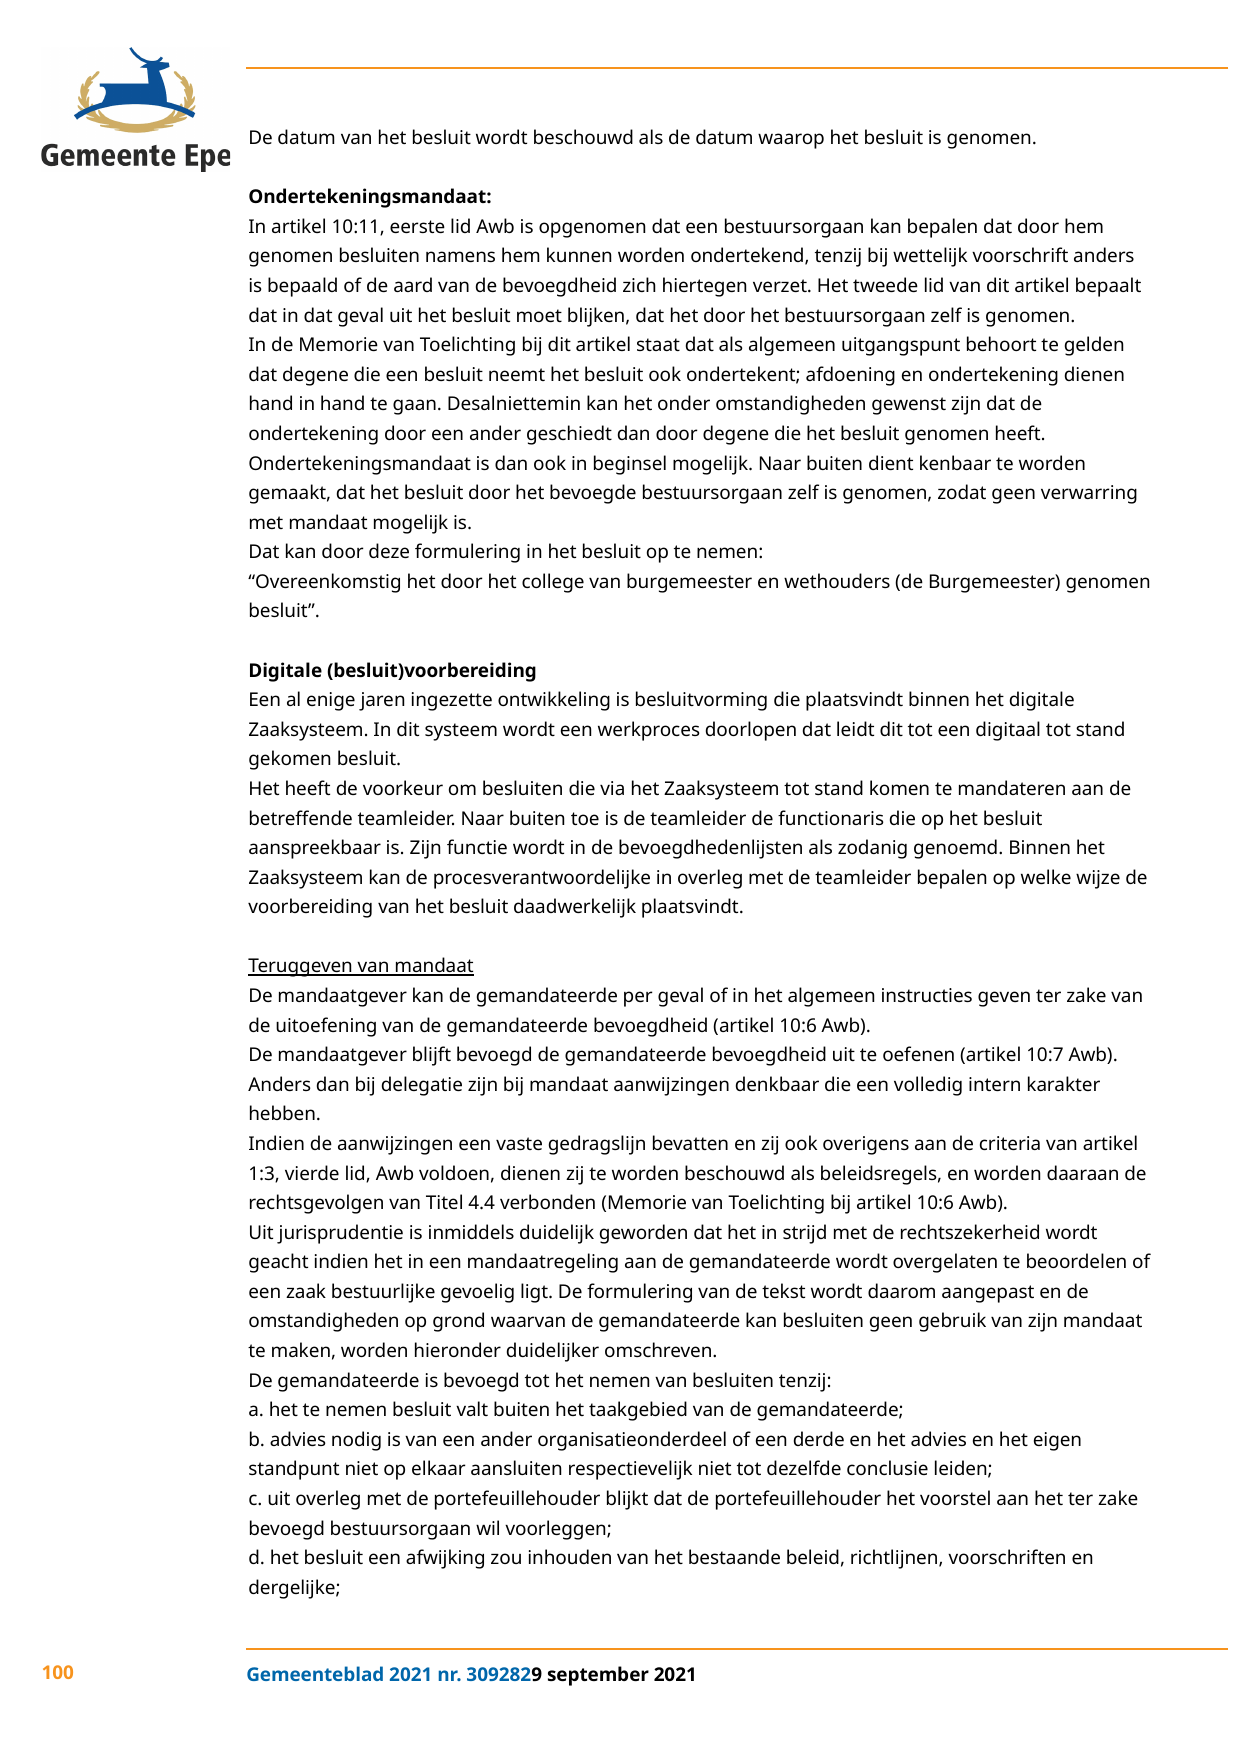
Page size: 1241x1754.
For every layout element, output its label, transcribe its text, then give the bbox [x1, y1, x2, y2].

text De datum van het besluit wordt beschouwd als de datum waarop het besluit is genomen. [248, 124, 1152, 150]
text De mandaatgever kan de gemandateerde per geval of in het algemeen instructies geven ter zake van de uitoefening van de gemandateerde bevoegdheid (artikel 10:6 Awb). [248, 982, 1152, 1038]
text Een al enige jaren ingezette ontwikkeling is besluitvorming die plaatsvindt binnen het digitale Zaaksysteem. In dit systeem wordt een werkproces doorlopen dat leidt dit tot een digitaal tot stand gekomen besluit. [248, 686, 1152, 771]
text a. het te nemen besluit valt buiten het taakgebied van de gemandateerde; [248, 1396, 1152, 1422]
text d. het besluit een afwijking zou inhouden van het bestaande beleid, richtlijnen, voorschriften en dergelijke; [248, 1544, 1152, 1600]
picture [41, 47, 231, 172]
text b. advies nodig is van een ander organisatieonderdeel of een derde en het advies en het eigen standpunt niet op elkaar aansluiten respectievelijk niet tot dezelfde conclusie leiden; [248, 1426, 1152, 1481]
text c. uit overleg met de portefeuillehouder blijkt dat de portefeuillehouder het voorstel aan het ter zake bevoegd bestuursorgaan wil voorleggen; [248, 1485, 1152, 1541]
text Digitale (besluit)voorbereiding [248, 657, 1152, 683]
text Dat kan door deze formulering in het besluit op te nemen: [248, 538, 1152, 564]
text In artikel 10:11, eerste lid Awb is opgenomen dat een bestuursorgaan kan bepalen dat door hem genomen besluiten namens hem kunnen worden ondertekend, tenzij bij wettelijk voorschrift anders is bepaald of de aard van de bevoegdheid zich hiertegen verzet. Het tweede lid van dit artikel bepaalt dat in dat geval uit het besluit moet blijken, dat het door het bestuursorgaan zelf is genomen. [248, 213, 1152, 328]
text Indien de aanwijzingen een vaste gedragslijn bevatten en zij ook overigens aan de criteria van artikel 1:3, vierde lid, Awb voldoen, dienen zij te worden beschouwd als beleidsregels, en worden daaraan de rechtsgevolgen van Titel 4.4 verbonden (Memorie van Toelichting bij artikel 10:6 Awb). [248, 1130, 1152, 1215]
text Uit jurisprudentie is inmiddels duidelijk geworden dat het in strijd met de rechtszekerheid wordt geacht indien het in een mandaatregeling aan de gemandateerde wordt overgelaten te beoordelen of een zaak bestuurlijke gevoelig ligt. De formulering van de tekst wordt daarom aangepast en de omstandigheden op grond waarvan de gemandateerde kan besluiten geen gebruik van zijn mandaat te maken, worden hieronder duidelijker omschreven. [248, 1219, 1152, 1363]
text De mandaatgever blijft bevoegd de gemandateerde bevoegdheid uit te oefenen (artikel 10:7 Awb). [248, 1041, 1152, 1067]
text Ondertekeningsmandaat: [248, 183, 1152, 209]
text Het heeft de voorkeur om besluiten die via het Zaaksysteem tot stand komen te mandateren aan de betreffende teamleider. Naar buiten toe is de teamleider de functionaris die op het besluit aanspreekbaar is. Zijn functie wordt in de bevoegdhedenlijsten als zodanig genoemd. Binnen het Zaaksysteem kan de procesverantwoordelijke in overleg met de teamleider bepalen op welke wijze de voorbereiding van het besluit daadwerkelijk plaatsvindt. [248, 775, 1152, 919]
text Anders dan bij delegatie zijn bij mandaat aanwijzingen denkbaar die een volledig intern karakter hebben. [248, 1071, 1152, 1126]
text Teruggeven van mandaat [248, 953, 1152, 978]
text In de Memorie van Toelichting bij dit artikel staat dat als algemeen uitgangspunt behoort te gelden dat degene die een besluit neemt het besluit ook ondertekent; afdoening en ondertekening dienen hand in hand te gaan. Desalniettemin kan het onder omstandigheden gewenst zijn dat de ondertekening door een ander geschiedt dan door degene die het besluit genomen heeft. Ondertekeningsmandaat is dan ook in beginsel mogelijk. Naar buiten dient kenbaar te worden gemaakt, dat het besluit door het bevoegde bestuursorgaan zelf is genomen, zodat geen verwarring met mandaat mogelijk is. [248, 331, 1152, 535]
text “Overeenkomstig het door het college van burgemeester en wethouders (de Burgemeester) genomen besluit”. [248, 568, 1152, 623]
text De gemandateerde is bevoegd tot het nemen van besluiten tenzij: [248, 1367, 1152, 1393]
